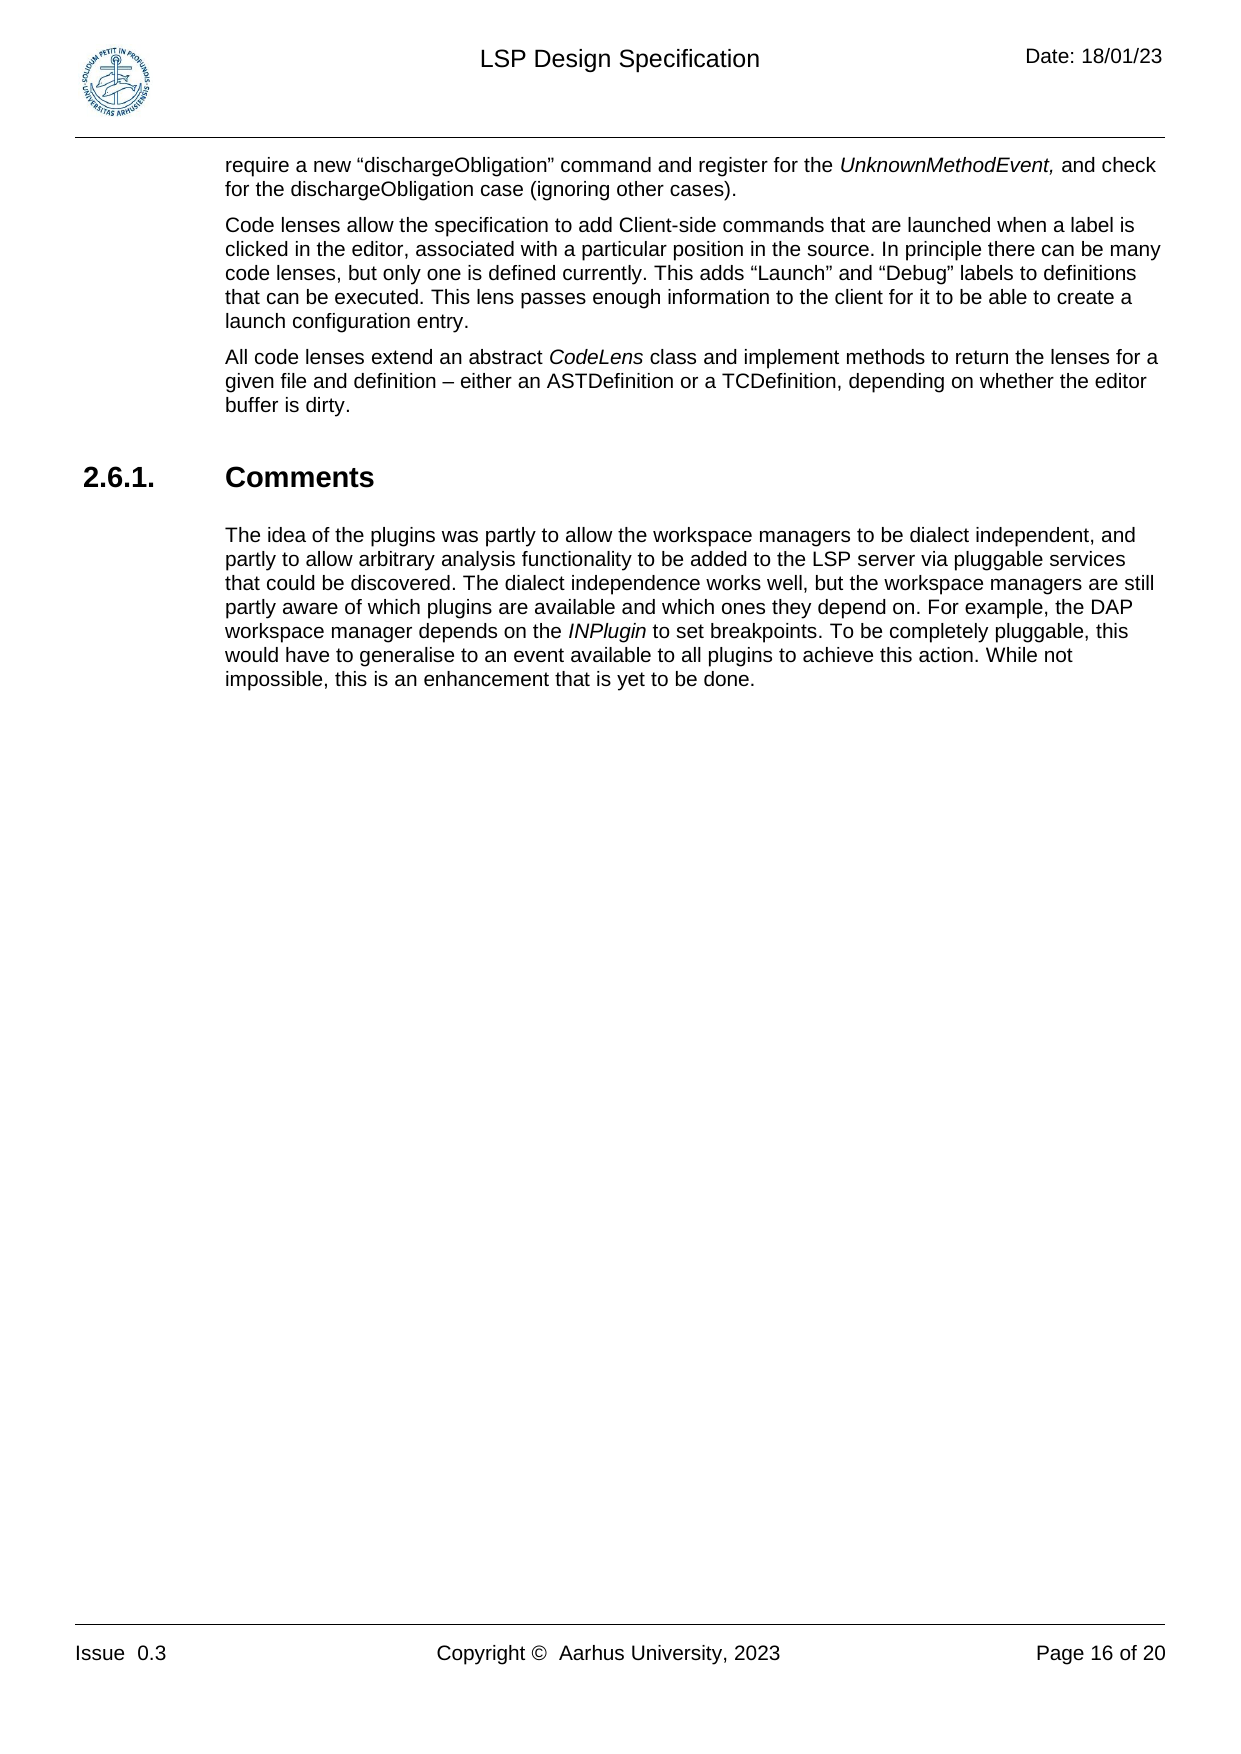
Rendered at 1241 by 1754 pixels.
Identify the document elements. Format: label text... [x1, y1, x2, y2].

text The idea of the plugins was partly to allow the workspace managers to be dialect independent, and partly to allow arbitrary analysis functionality to be added to the LSP server via pluggable services that could be discovered. The dialect independence works well, but the workspace managers are still partly aware of which plugins are available and which ones they depend on. For example, the DAP workspace manager depends on the INPlugin to set breakpoints. To be completely pluggable, this would have to generalise to an event available to all plugins to achieve this action. While not impossible, this is an enhancement that is yet to be done. [225, 523, 1165, 691]
text require a new “dischargeObligation” command and register for the UnknownMethodEvent, and check for the dischargeObligation case (ignoring other cases). [225, 153, 1165, 201]
text Code lenses allow the specification to add Client-side commands that are launched when a label is clicked in the editor, associated with a particular position in the source. In principle there can be many code lenses, but only one is defined currently. This adds “Launch” and “Debug” labels to definitions that can be executed. This lens passes enough information to the client for it to be able to create a launch configuration entry. [225, 213, 1165, 333]
text All code lenses extend an abstract CodeLens class and implement methods to return the lenses for a given file and definition – either an ASTDefinition or a TCDefinition, depending on whether the editor buffer is dirty. [225, 346, 1165, 417]
picture [78, 44, 153, 120]
subtitle Comments [75, 460, 1165, 493]
